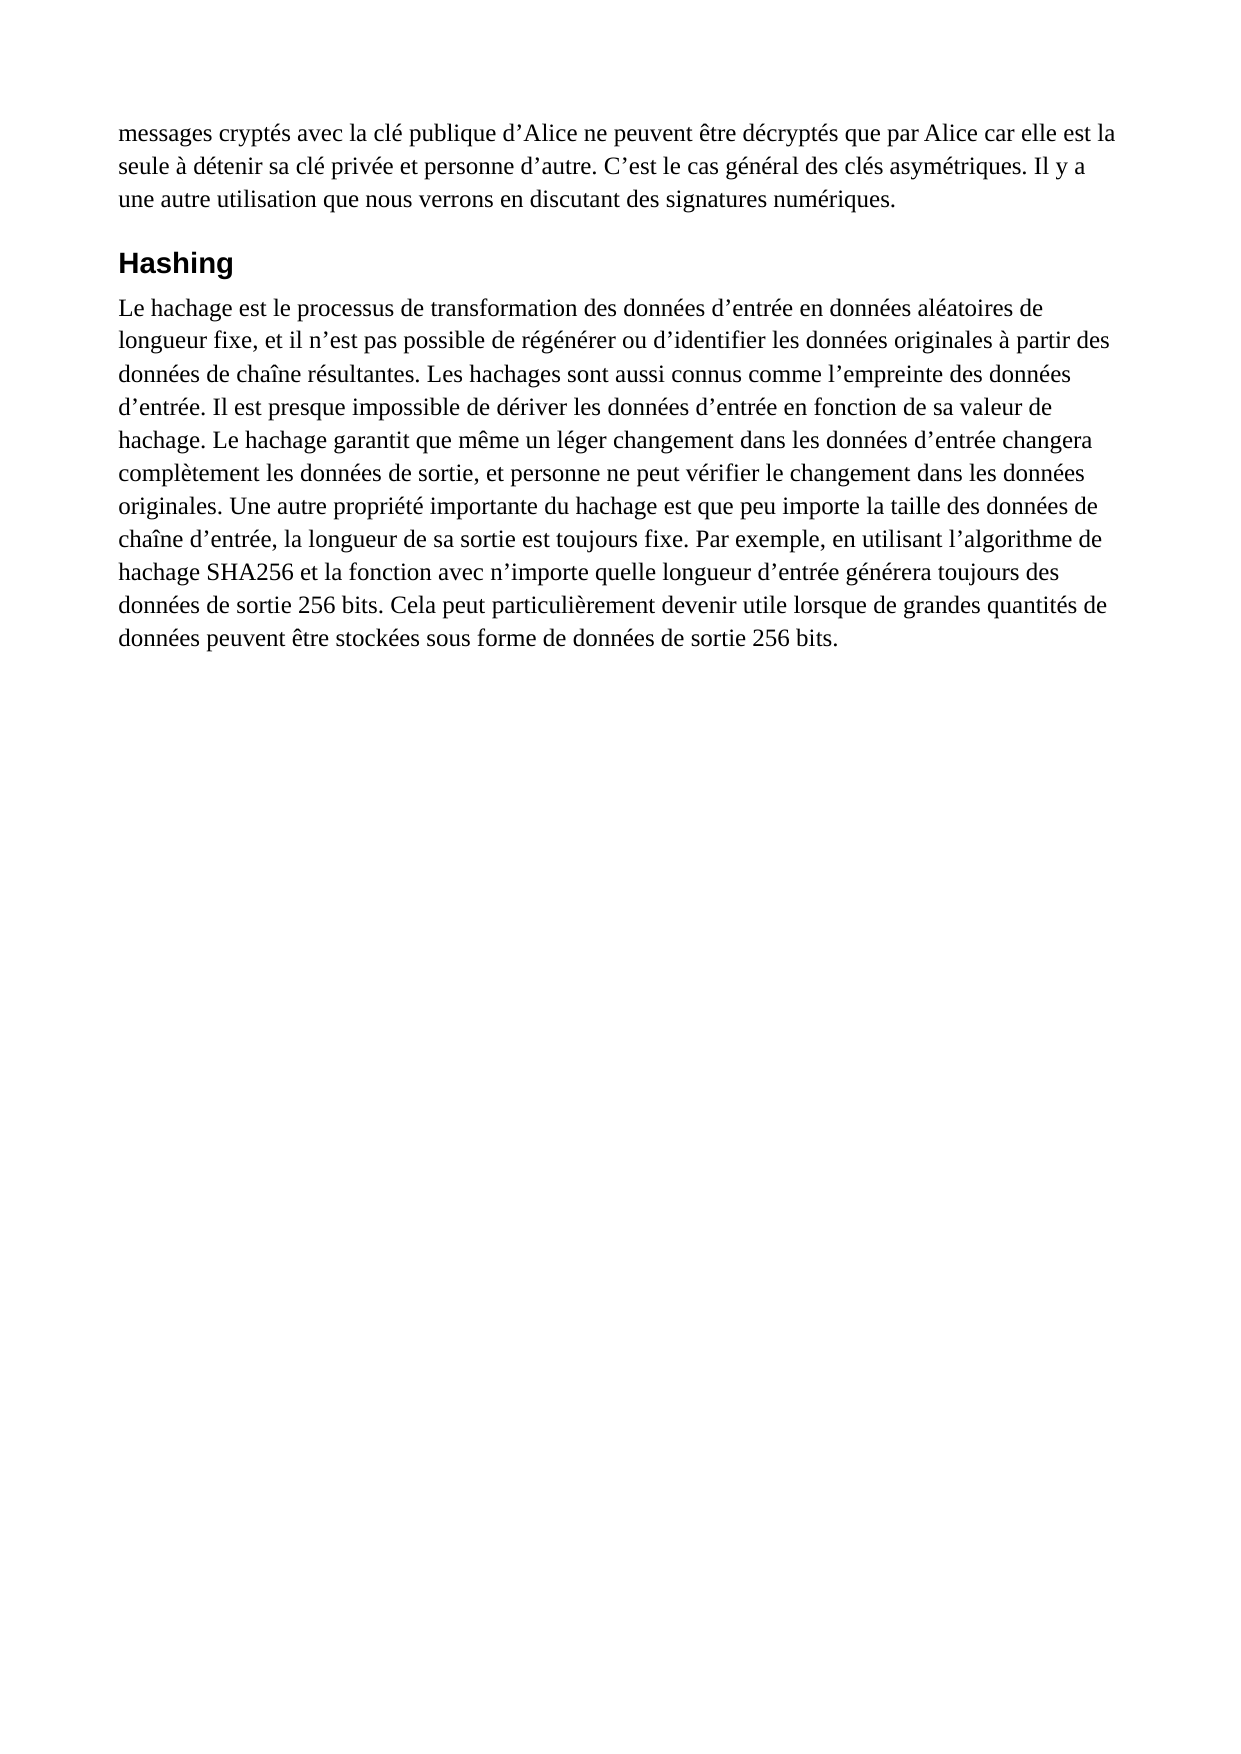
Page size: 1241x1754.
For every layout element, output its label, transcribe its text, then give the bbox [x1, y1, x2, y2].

text messages cryptés avec la clé publique d’Alice ne peuvent être décryptés que par Alice car elle est la seule à détenir sa clé privée et personne d’autre. C’est le cas général des clés asymétriques. Il y a une autre utilisation que nous verrons en discutant des signatures numériques. [118, 118, 1122, 213]
subtitle Hashing [118, 246, 1122, 280]
text Le hachage est le processus de transformation des données d’entrée en données aléatoires de longueur fixe, et il n’est pas possible de régénérer ou d’identifier les données originales à partir des données de chaîne résultantes. Les hachages sont aussi connus comme l’empreinte des données d’entrée. Il est presque impossible de dériver les données d’entrée en fonction de sa valeur de hachage. Le hachage garantit que même un léger changement dans les données d’entrée changera complètement les données de sortie, et personne ne peut vérifier le changement dans les données originales. Une autre propriété importante du hachage est que peu importe la taille des données de chaîne d’entrée, la longueur de sa sortie est toujours fixe. Par exemple, en utilisant l’algorithme de hachage SHA256 et la fonction avec n’importe quelle longueur d’entrée générera toujours des données de sortie 256 bits. Cela peut particulièrement devenir utile lorsque de grandes quantités de données peuvent être stockées sous forme de données de sortie 256 bits. [118, 293, 1122, 652]
